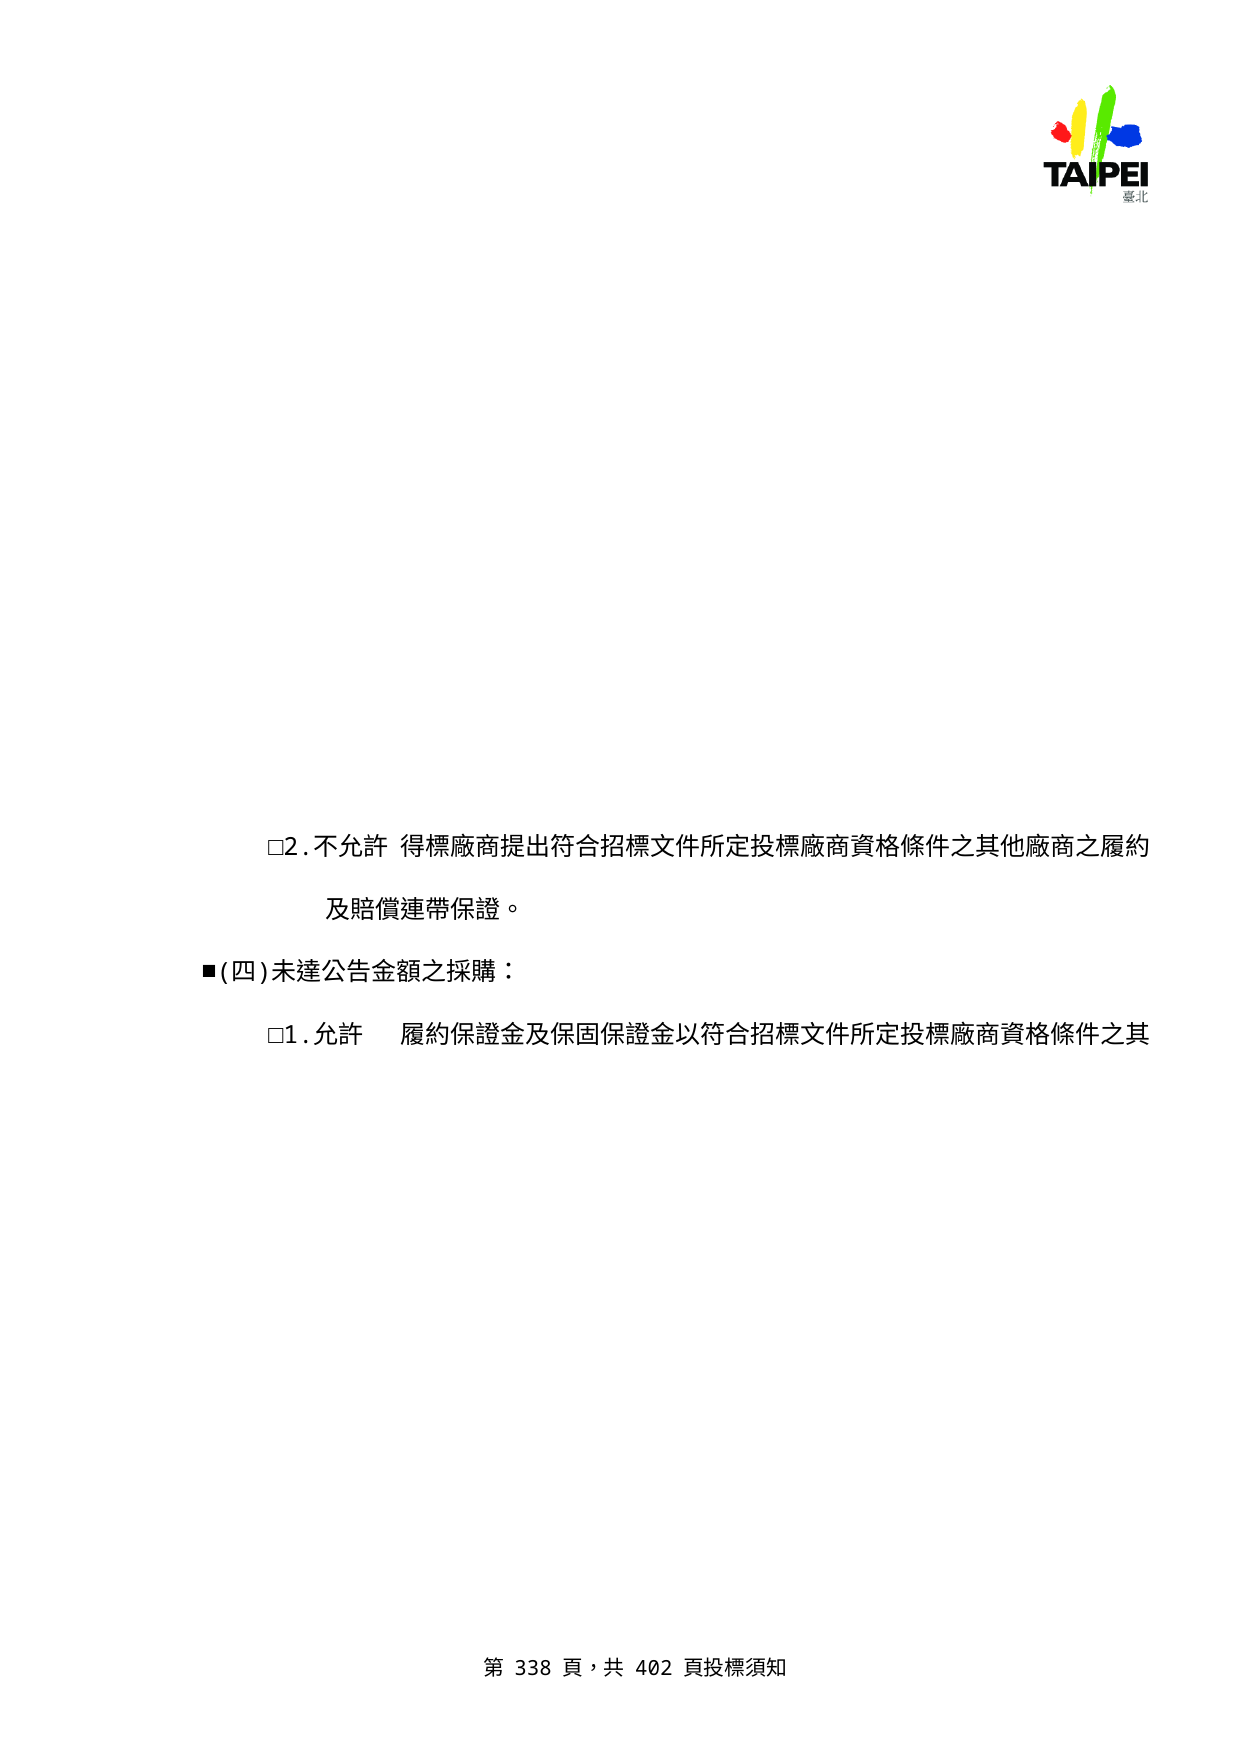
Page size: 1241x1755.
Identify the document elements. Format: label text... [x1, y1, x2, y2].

text □1.允許 履約保證金及保固保證金以符合招標文件所定投標廠商資格條件之其 [268, 991, 1152, 1053]
text ■(四)未達公告金額之採購： [201, 928, 1152, 991]
text □2.不允許 得標廠商提出符合招標文件所定投標廠商資格條件之其他廠商之履約及賠償連帶保證。 [268, 803, 1152, 928]
